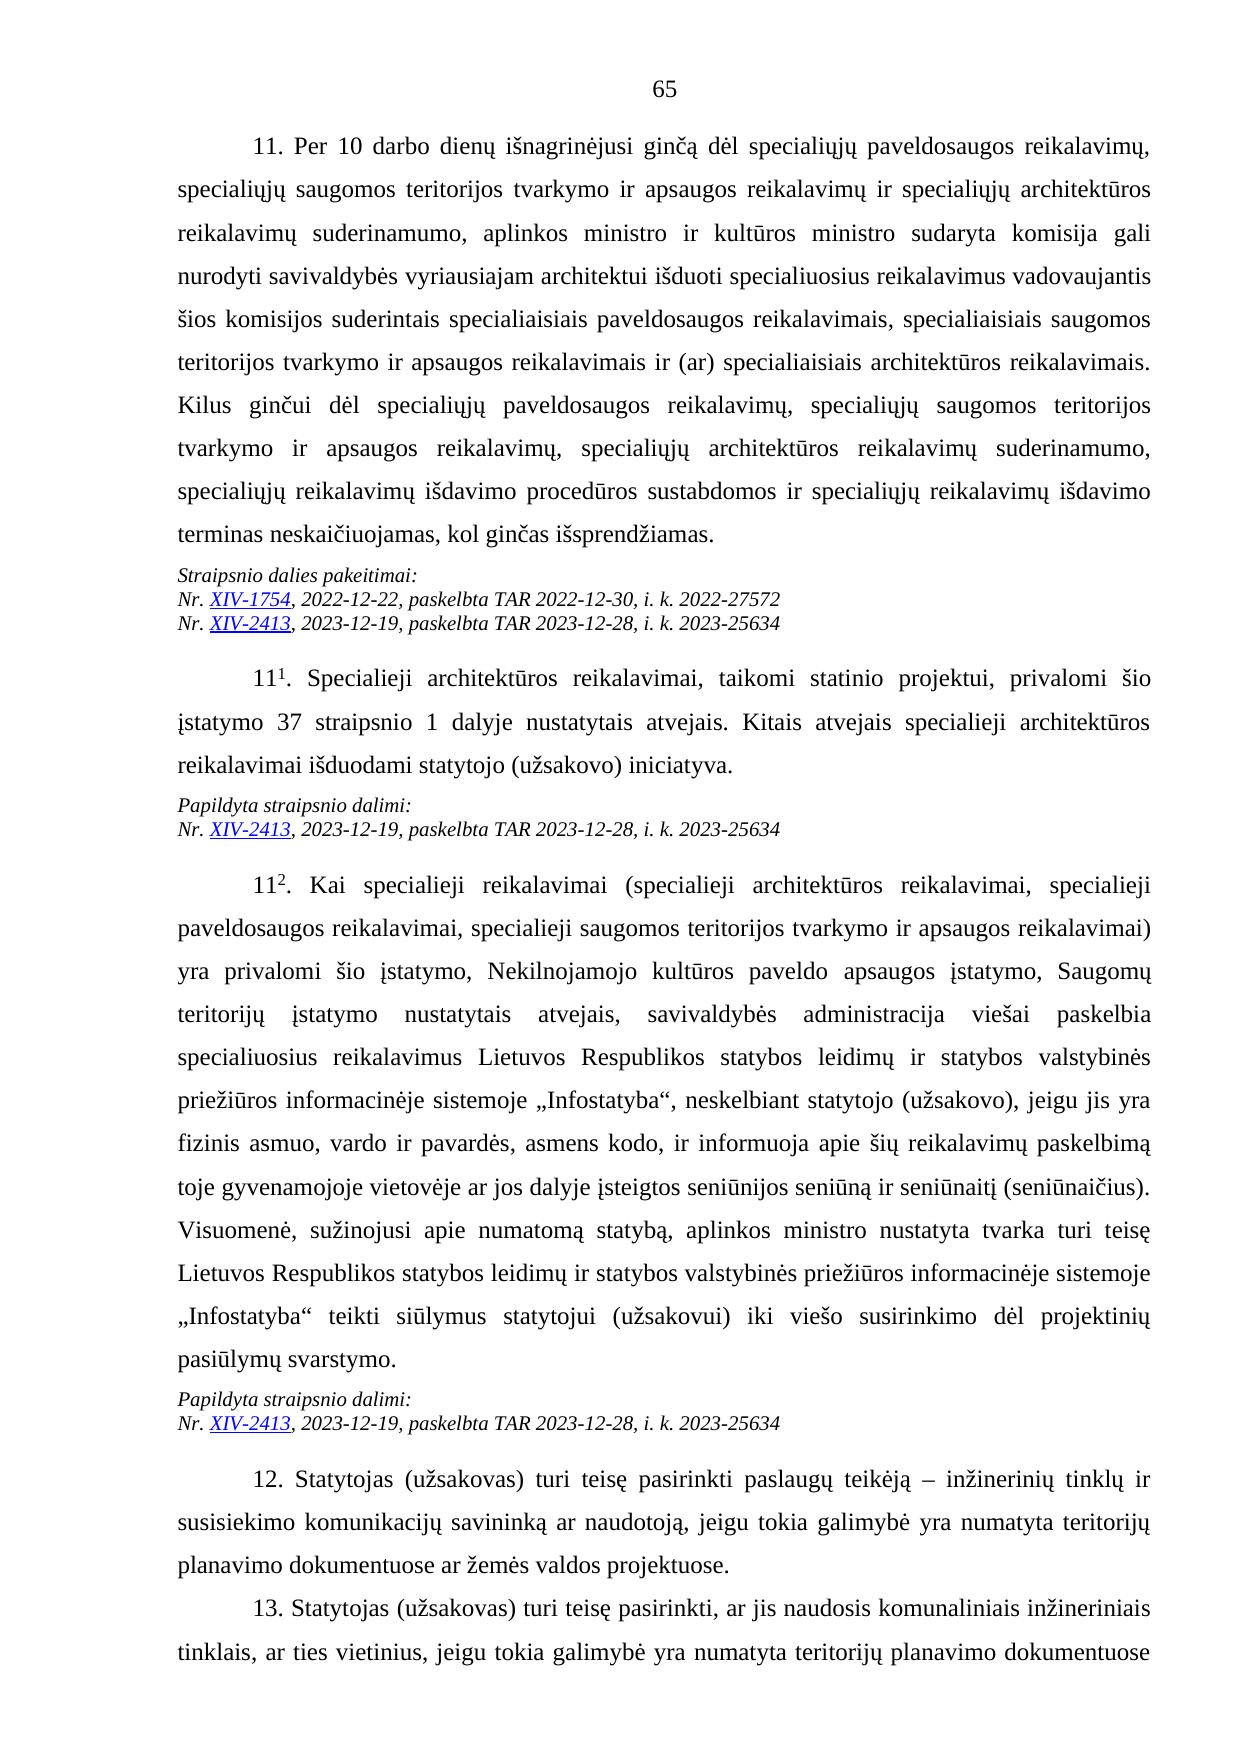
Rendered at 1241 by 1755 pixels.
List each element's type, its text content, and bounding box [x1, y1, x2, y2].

text Nr. XIV-2413, 2023-12-19, paskelbta TAR 2023-12-28, i. k. 2023-25634 [177, 817, 1152, 841]
text 12. Statytojas (užsakovas) turi teisę pasirinkti paslaugų teikėją – inžinerinių tinklų ir susisiekimo komunikacijų savininką ar naudotoją, jeigu tokia galimybė yra numatyta teritorijų planavimo dokumentuose ar žemės valdos projektuose. [177, 1464, 1152, 1579]
text Nr. XIV-1754, 2022-12-22, paskelbta TAR 2022-12-30, i. k. 2022-27572 [177, 587, 1152, 611]
text Papildyta straipsnio dalimi: [177, 793, 1152, 817]
text Straipsnio dalies pakeitimai: [177, 563, 1152, 587]
text Nr. XIV-2413, 2023-12-19, paskelbta TAR 2023-12-28, i. k. 2023-25634 [177, 1411, 1152, 1435]
text 111. Specialieji architektūros reikalavimai, taikomi statinio projektui, privalomi šio įstatymo 37 straipsnio 1 dalyje nustatytais atvejais. Kitais atvejais specialieji architektūros reikalavimai išduodami statytojo (užsakovo) iniciatyva. [177, 663, 1152, 778]
text 112. Kai specialieji reikalavimai (specialieji architektūros reikalavimai, specialieji paveldosaugos reikalavimai, specialieji saugomos teritorijos tvarkymo ir apsaugos reikalavimai) yra privalomi šio įstatymo, Nekilnojamojo kultūros paveldo apsaugos įstatymo, Saugomų teritorijų įstatymo nustatytais atvejais, savivaldybės administracija viešai paskelbia specialiuosius reikalavimus Lietuvos Respublikos statybos leidimų ir statybos valstybinės priežiūros informacinėje sistemoje „Infostatyba“, neskelbiant statytojo (užsakovo), jeigu jis yra fizinis asmuo, vardo ir pavardės, asmens kodo, ir informuoja apie šių reikalavimų paskelbimą toje gyvenamojoje vietovėje ar jos dalyje įsteigtos seniūnijos seniūną ir seniūnaitį (seniūnaičius). Visuomenė, sužinojusi apie numatomą statybą, aplinkos ministro nustatyta tvarka turi teisę Lietuvos Respublikos statybos leidimų ir statybos valstybinės priežiūros informacinėje sistemoje „Infostatyba“ teikti siūlymus statytojui (užsakovui) iki viešo susirinkimo dėl projektinių pasiūlymų svarstymo. [177, 870, 1152, 1373]
text 11. Per 10 darbo dienų išnagrinėjusi ginčą dėl specialiųjų paveldosaugos reikalavimų, specialiųjų saugomos teritorijos tvarkymo ir apsaugos reikalavimų ir specialiųjų architektūros reikalavimų suderinamumo, aplinkos ministro ir kultūros ministro sudaryta komisija gali nurodyti savivaldybės vyriausiajam architektui išduoti specialiuosius reikalavimus vadovaujantis šios komisijos suderintais specialiaisiais paveldosaugos reikalavimais, specialiaisiais saugomos teritorijos tvarkymo ir apsaugos reikalavimais ir (ar) specialiaisiais architektūros reikalavimais. Kilus ginčui dėl specialiųjų paveldosaugos reikalavimų, specialiųjų saugomos teritorijos tvarkymo ir apsaugos reikalavimų, specialiųjų architektūros reikalavimų suderinamumo, specialiųjų reikalavimų išdavimo procedūros sustabdomos ir specialiųjų reikalavimų išdavimo terminas neskaičiuojamas, kol ginčas išsprendžiamas. [177, 131, 1152, 548]
text Papildyta straipsnio dalimi: [177, 1387, 1152, 1411]
text 13. Statytojas (užsakovas) turi teisę pasirinkti, ar jis naudosis komunaliniais inžineriniais tinklais, ar ties vietinius, jeigu tokia galimybė yra numatyta teritorijų planavimo dokumentuose [177, 1593, 1152, 1665]
text Nr. XIV-2413, 2023-12-19, paskelbta TAR 2023-12-28, i. k. 2023-25634 [177, 611, 1152, 635]
